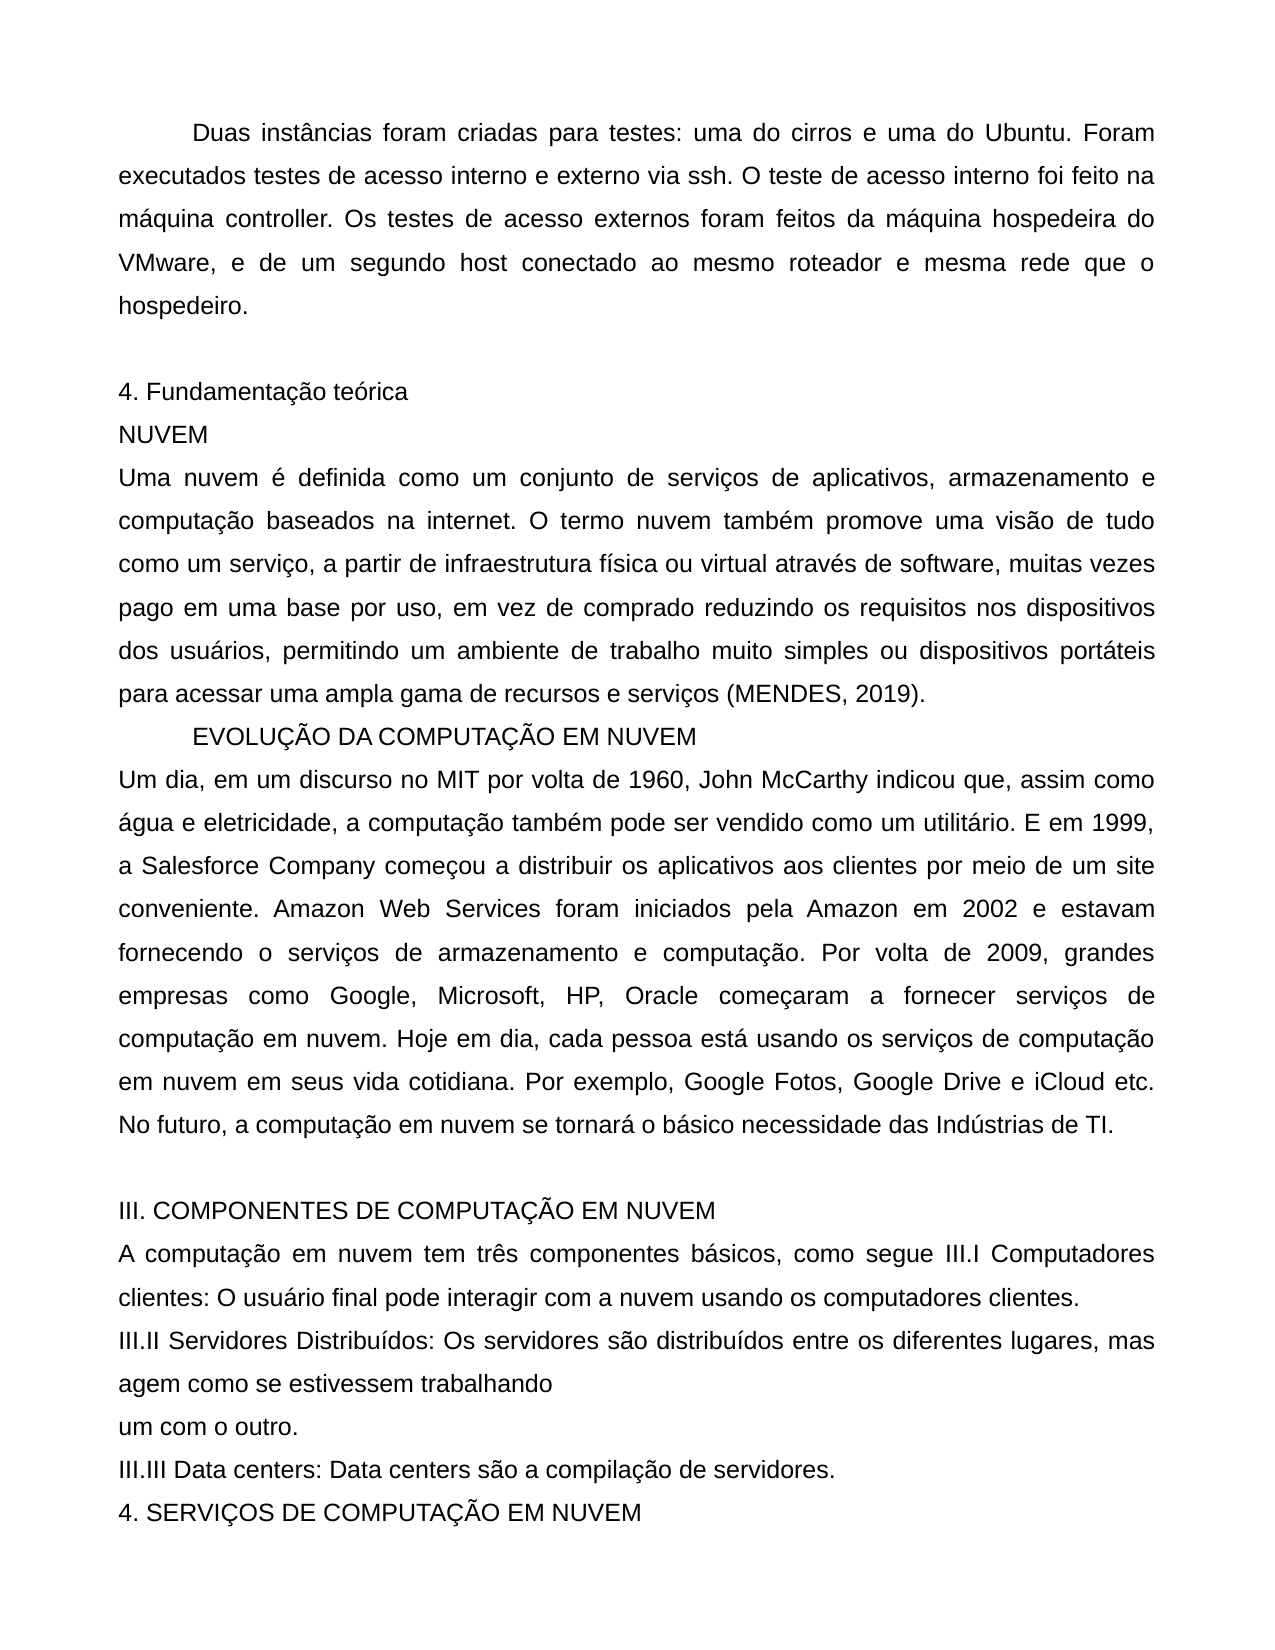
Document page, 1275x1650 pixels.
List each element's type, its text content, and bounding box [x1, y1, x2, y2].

text 4. SERVIÇOS DE COMPUTAÇÃO EM NUVEM [118, 1498, 1157, 1527]
text 4. Fundamentação teórica [118, 377, 1157, 406]
text Uma nuvem é definida como um conjunto de serviços de aplicativos, armazenamento e computação baseados na internet. O termo nuvem também promove uma visão de tudo como um serviço, a partir de infraestrutura física ou virtual através de software, muitas vezes pago em uma base por uso, em vez de comprado reduzindo os requisitos nos dispositivos dos usuários, permitindo um ambiente de trabalho muito simples ou dispositivos portáteis para acessar uma ampla gama de recursos e serviços (MENDES, 2019). [118, 463, 1157, 707]
text EVOLUÇÃO DA COMPUTAÇÃO EM NUVEM [118, 722, 1157, 751]
text Duas instâncias foram criadas para testes: uma do cirros e uma do Ubuntu. Foram executados testes de acesso interno e externo via ssh. O teste de acesso interno foi feito na máquina controller. Os testes de acesso externos foram feitos da máquina hospedeira do VMware, e de um segundo host conectado ao mesmo roteador e mesma rede que o hospedeiro. [118, 118, 1157, 319]
text Um dia, em um discurso no MIT por volta de 1960, John McCarthy indicou que, assim como água e eletricidade, a computação também pode ser vendido como um utilitário. E em 1999, a Salesforce Company começou a distribuir os aplicativos aos clientes por meio de um site conveniente. Amazon Web Services foram iniciados pela Amazon em 2002 e estavam fornecendo o serviços de armazenamento e computação. Por volta de 2009, grandes empresas como Google, Microsoft, HP, Oracle começaram a fornecer serviços de computação em nuvem. Hoje em dia, cada pessoa está usando os serviços de computação em nuvem em seus vida cotidiana. Por exemplo, Google Fotos, Google Drive e iCloud etc. No futuro, a computação em nuvem se tornará o básico necessidade das Indústrias de TI. [118, 765, 1157, 1139]
text NUVEM [118, 420, 1157, 449]
text A computação em nuvem tem três componentes básicos, como segue III.I Computadores clientes: O usuário final pode interagir com a nuvem usando os computadores clientes. [118, 1239, 1157, 1311]
text III.III Data centers: Data centers são a compilação de servidores. [118, 1455, 1157, 1484]
text III.II Servidores Distribuídos: Os servidores são distribuídos entre os diferentes lugares, mas agem como se estivessem trabalhando [118, 1326, 1157, 1397]
text III. COMPONENTES DE COMPUTAÇÃO EM NUVEM [118, 1196, 1157, 1225]
text um com o outro. [118, 1412, 1157, 1441]
